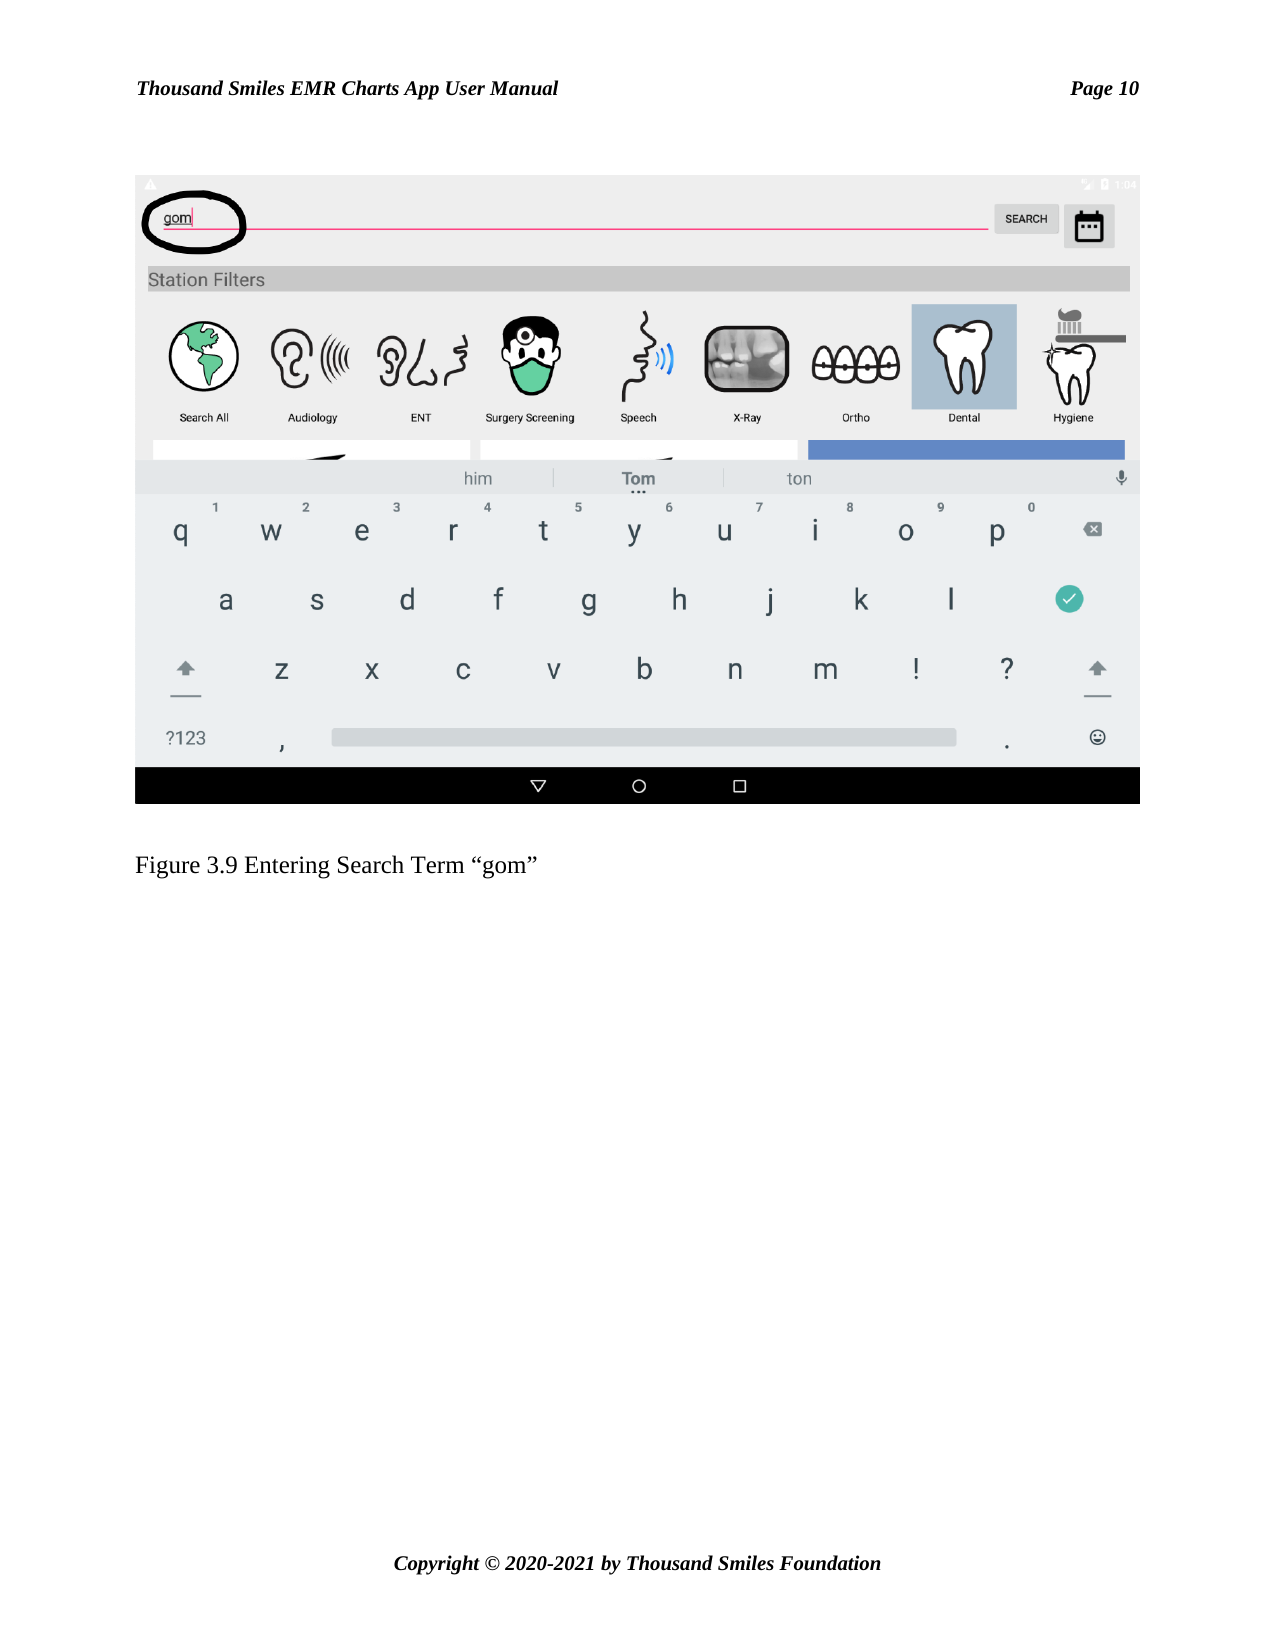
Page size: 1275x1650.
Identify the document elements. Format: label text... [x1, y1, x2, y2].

picture [135, 175, 1140, 804]
text Figure 3.9 Entering Search Term “gom” [135, 853, 1140, 878]
